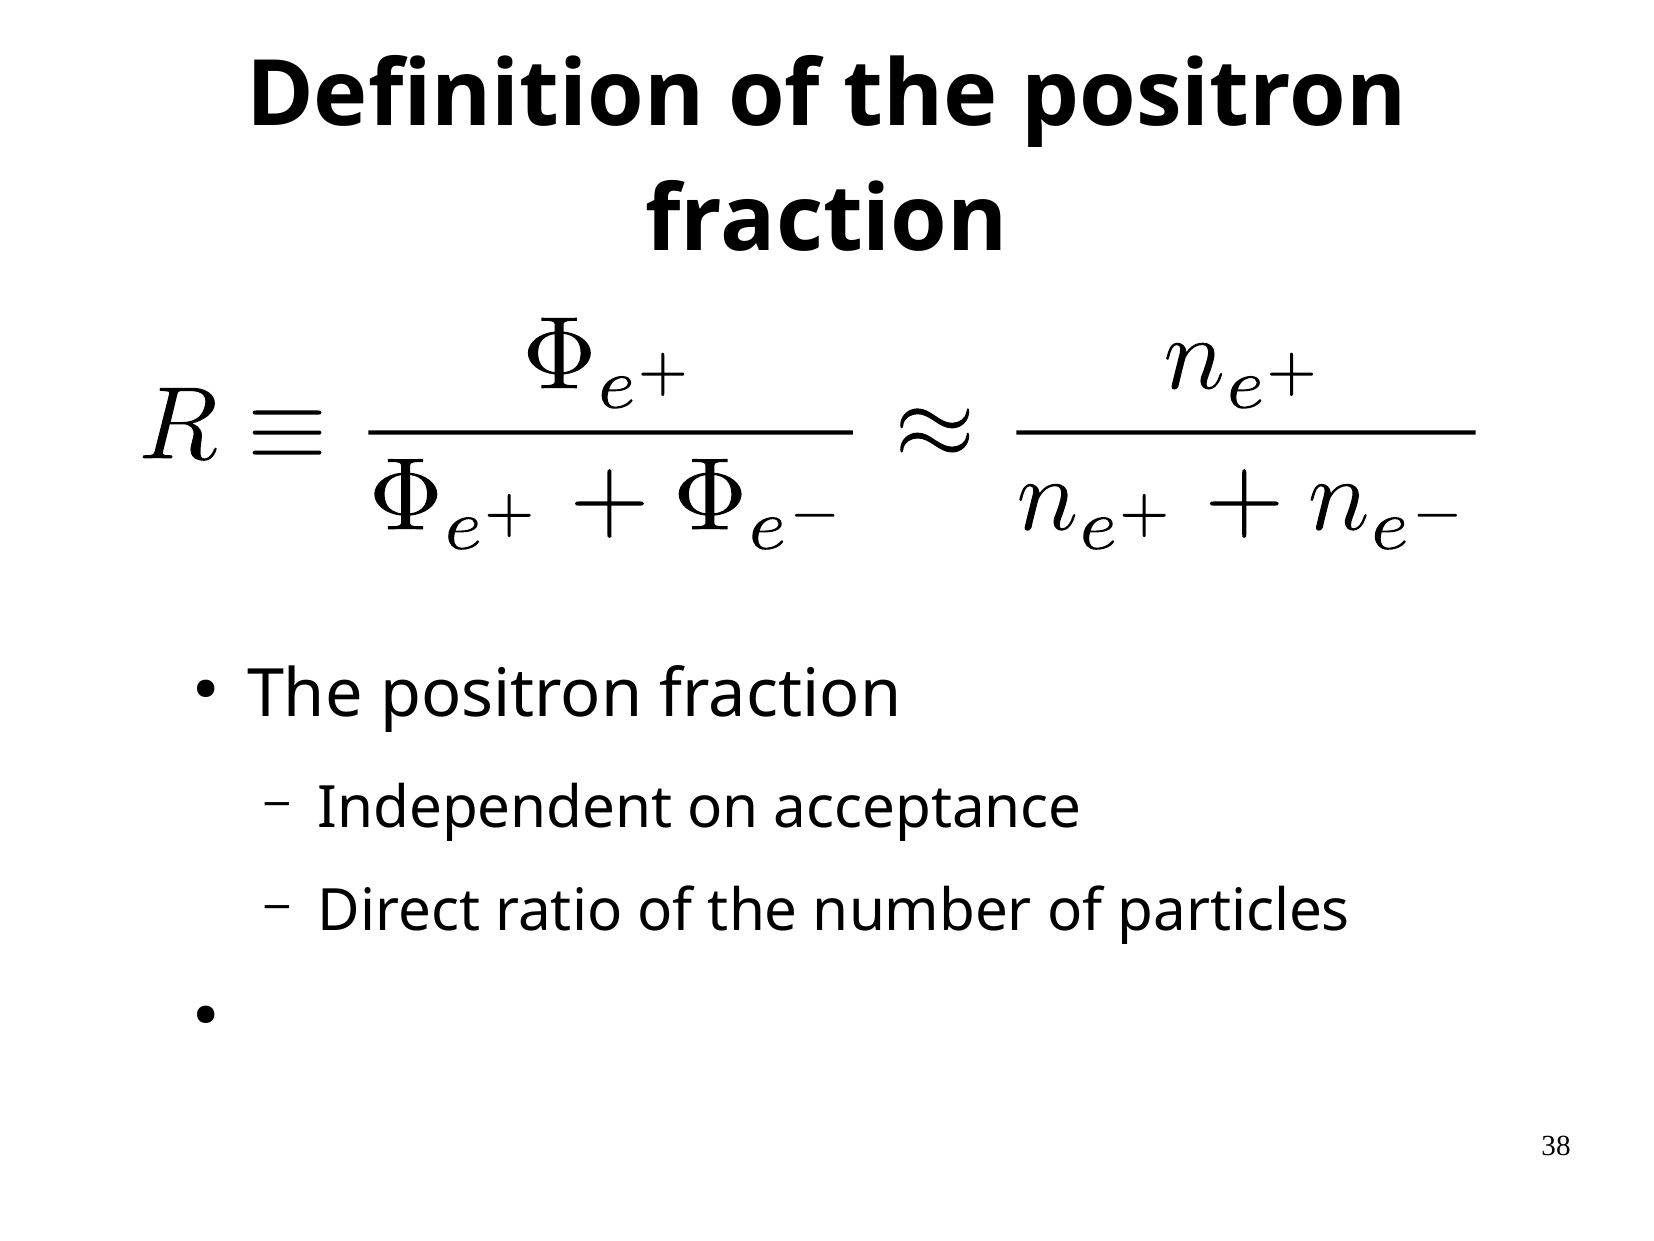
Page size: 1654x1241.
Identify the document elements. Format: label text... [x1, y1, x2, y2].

list The positron fraction Independent on acceptance Direct ratio of the number of particles [176, 645, 1491, 1183]
title Definition of the positron fraction [82, 49, 1571, 257]
text_box [138, 317, 1476, 550]
